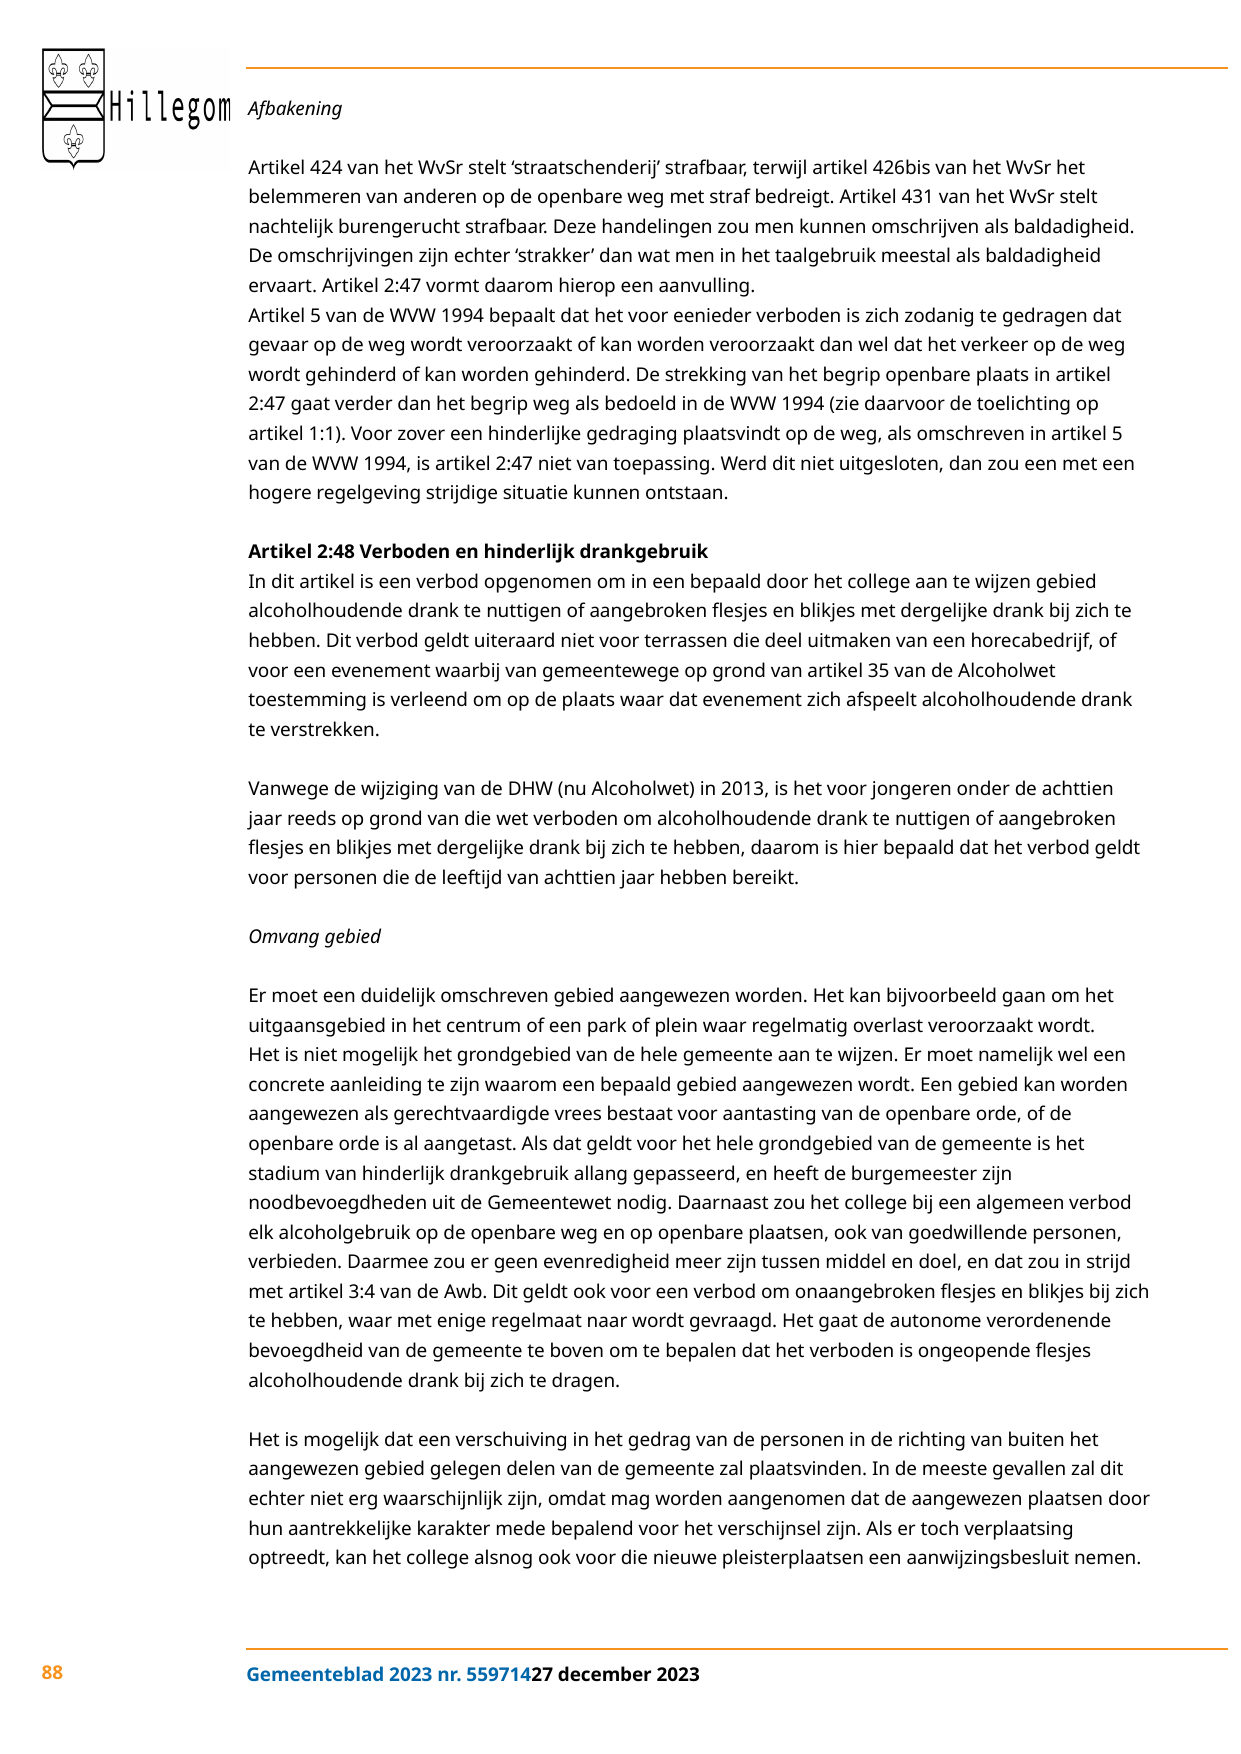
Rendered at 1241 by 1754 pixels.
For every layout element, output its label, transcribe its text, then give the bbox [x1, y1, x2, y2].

text Het is niet mogelijk het grondgebied van de hele gemeente aan te wijzen. Er moet namelijk wel een concrete aanleiding te zijn waarom een bepaald gebied aangewezen wordt. Een gebied kan worden aangewezen als gerechtvaardigde vrees bestaat voor aantasting van de openbare orde, of de openbare orde is al aangetast. Als dat geldt voor het hele grondgebied van de gemeente is het stadium van hinderlijk drankgebruik allang gepasseerd, en heeft de burgemeester zijn noodbevoegdheden uit de Gemeentewet nodig. Daarnaast zou het college bij een algemeen verbod elk alcoholgebruik op de openbare weg en op openbare plaatsen, ook van goedwillende personen, verbieden. Daarmee zou er geen evenredigheid meer zijn tussen middel en doel, en dat zou in strijd met artikel 3:4 van de Awb. Dit geldt ook voor een verbod om onaangebroken flesjes en blikjes bij zich te hebben, waar met enige regelmaat naar wordt gevraagd. Het gaat de autonome verordenende bevoegdheid van de gemeente te boven om te bepalen dat het verboden is ongeopende flesjes alcoholhoudende drank bij zich te dragen. [248, 1041, 1152, 1393]
text Vanwege de wijziging van de DHW (nu Alcoholwet) in 2013, is het voor jongeren onder de achttien jaar reeds op grond van die wet verboden om alcoholhoudende drank te nuttigen of aangebroken flesjes en blikjes met dergelijke drank bij zich te hebben, daarom is hier bepaald dat het verbod geldt voor personen die de leeftijd van achttien jaar hebben bereikt. [248, 775, 1152, 890]
text Het is mogelijk dat een verschuiving in het gedrag van de personen in de richting van buiten het aangewezen gebied gelegen delen van de gemeente zal plaatsvinden. In de meeste gevallen zal dit echter niet erg waarschijnlijk zijn, omdat mag worden aangenomen dat de aangewezen plaatsen door hun aantrekkelijke karakter mede bepalend voor het verschijnsel zijn. Als er toch verplaatsing optreedt, kan het college alsnog ook voor die nieuwe pleisterplaatsen een aanwijzingsbesluit nemen. [248, 1426, 1152, 1570]
picture [41, 47, 231, 172]
text Er moet een duidelijk omschreven gebied aangewezen worden. Het kan bijvoorbeeld gaan om het uitgaansgebied in het centrum of een park of plein waar regelmatig overlast veroorzaakt wordt. [248, 982, 1152, 1038]
text Artikel 424 van het WvSr stelt ‘straatschenderij’ strafbaar, terwijl artikel 426bis van het WvSr het belemmeren van anderen op de openbare weg met straf bedreigt. Artikel 431 van het WvSr stelt nachtelijk burengerucht strafbaar. Deze handelingen zou men kunnen omschrijven als baldadigheid. De omschrijvingen zijn echter ‘strakker’ dan wat men in het taalgebruik meestal als baldadigheid ervaart. Artikel 2:47 vormt daarom hierop een aanvulling. [248, 154, 1152, 298]
text Artikel 2:48 Verboden en hinderlijk drankgebruik [248, 538, 1152, 564]
text In dit artikel is een verbod opgenomen om in een bepaald door het college aan te wijzen gebied alcoholhoudende drank te nuttigen of aangebroken flesjes en blikjes met dergelijke drank bij zich te hebben. Dit verbod geldt uiteraard niet voor terrassen die deel uitmaken van een horecabedrijf, of voor een evenement waarbij van gemeentewege op grond van artikel 35 van de Alcoholwet toestemming is verleend om op de plaats waar dat evenement zich afspeelt alcoholhoudende drank te verstrekken. [248, 568, 1152, 742]
text Omvang gebied [248, 923, 1152, 949]
text Afbakening [248, 95, 1152, 121]
text Artikel 5 van de WVW 1994 bepaalt dat het voor eenieder verboden is zich zodanig te gedragen dat gevaar op de weg wordt veroorzaakt of kan worden veroorzaakt dan wel dat het verkeer op de weg wordt gehinderd of kan worden gehinderd. De strekking van het begrip openbare plaats in artikel 2:47 gaat verder dan het begrip weg als bedoeld in de WVW 1994 (zie daarvoor de toelichting op artikel 1:1). Voor zover een hinderlijke gedraging plaatsvindt op de weg, als omschreven in artikel 5 van de WVW 1994, is artikel 2:47 niet van toepassing. Werd dit niet uitgesloten, dan zou een met een hogere regelgeving strijdige situatie kunnen ontstaan. [248, 302, 1152, 505]
